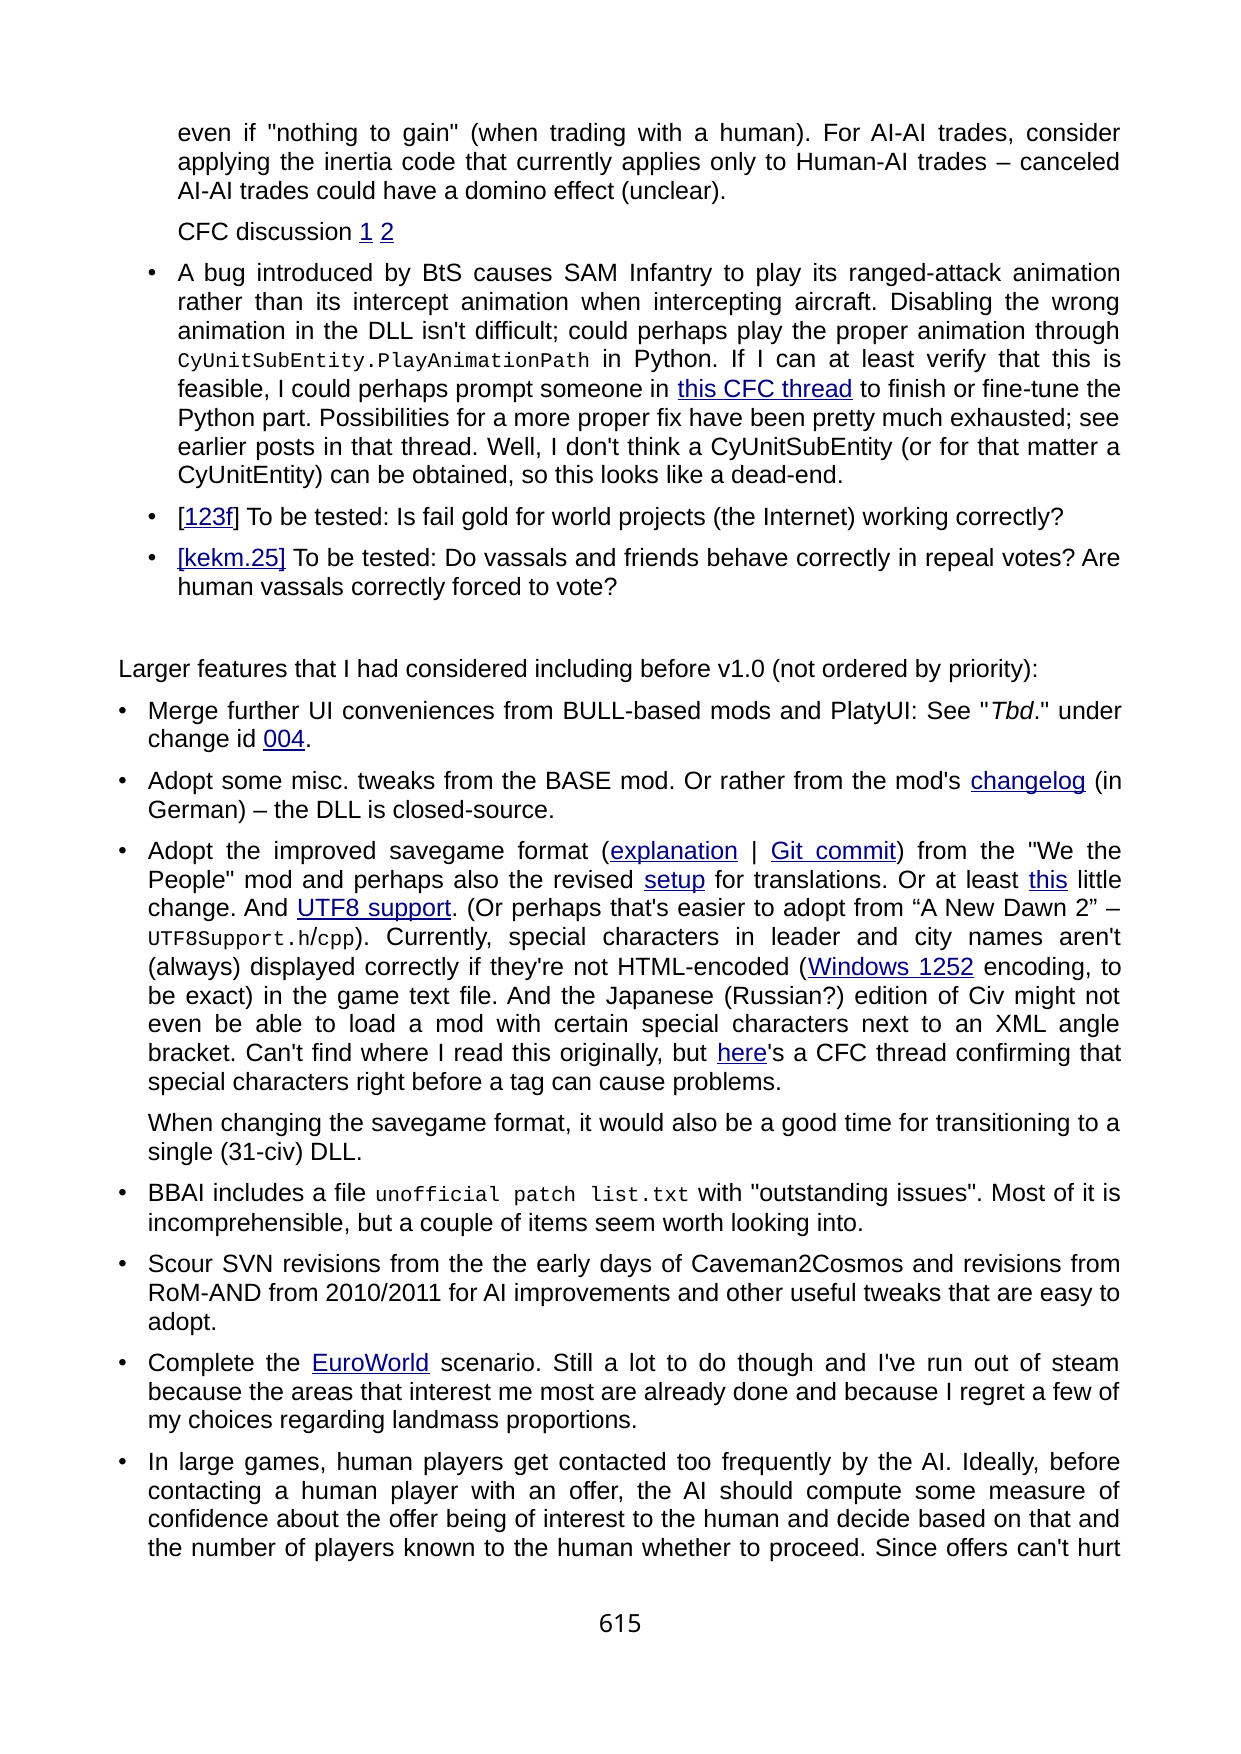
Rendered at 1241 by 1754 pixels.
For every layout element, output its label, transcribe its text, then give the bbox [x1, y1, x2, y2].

list even if "nothing to gain" (when trading with a human). For AI-AI trades, consider applying the inertia code that currently applies only to Human-AI trades – canceled AI-AI trades could have a domino effect (unclear). [148, 118, 1122, 204]
list [kekm.25] To be tested: Do vassals and friends behave correctly in repeal votes? Are human vassals correctly forced to vote? [148, 543, 1122, 601]
list Scour SVN revisions from the the early days of Caveman2Cosmos and revisions from RoM-AND from 2010/2011 for AI improvements and other useful tweaks that are easy to adopt. [118, 1249, 1122, 1335]
text Larger features that I had considered including before v1.0 (not ordered by priority): [118, 654, 1122, 683]
list Complete the EuroWorld scenario. Still a lot to do though and I've run out of steam because the areas that interest me most are already done and because I regret a few of my choices regarding landmass proportions. [118, 1348, 1122, 1434]
list Adopt some misc. tweaks from the BASE mod. Or rather from the mod's changelog (in German) – the DLL is closed-source. [118, 766, 1122, 823]
list A bug introduced by BtS causes SAM Infantry to play its ranged-attack animation rather than its intercept animation when intercepting aircraft. Disabling the wrong animation in the DLL isn't difficult; could perhaps play the proper animation through CyUnitSubEntity.PlayAnimationPath in Python. If I can at least verify that this is feasible, I could perhaps prompt someone in this CFC thread to finish or fine-tune the Python part. Possibilities for a more proper fix have been pretty much exhausted; see earlier posts in that thread. Well, I don't think a CyUnitSubEntity (or for that matter a CyUnitEntity) can be obtained, so this looks like a dead-end. [148, 258, 1122, 489]
list CFC discussion 1 2 [148, 217, 1122, 246]
list BBAI includes a file unofficial patch list.txt with "outstanding issues". Most of it is incomprehensible, but a couple of items seem worth looking into. [118, 1178, 1122, 1237]
list Adopt the improved savegame format (explanation | Git commit) from the "We the People" mod and perhaps also the revised setup for translations. Or at least this little change. And UTF8 support. (Or perhaps that's easier to adopt from “A New Dawn 2” – UTF8Support.h/cpp). Currently, special characters in leader and city names aren't (always) displayed correctly if they're not HTML-encoded (Windows 1252 encoding, to be exact) in the game text file. And the Japanese (Russian?) edition of Civ might not even be able to load a mod with certain special characters next to an XML angle bracket. Can't find where I read this originally, but here's a CFC thread confirming that special characters right before a tag can cause problems. [118, 836, 1122, 1096]
list [123f] To be tested: Is fail gold for world projects (the Internet) working correctly? [148, 502, 1122, 531]
list When changing the savegame format, it would also be a good time for transitioning to a single (31-civ) DLL. [118, 1108, 1122, 1166]
list Merge further UI conveniences from BULL-based mods and PlatyUI: See "Tbd." under change id 004. [118, 696, 1122, 753]
list In large games, human players get contacted too frequently by the AI. Ideally, before contacting a human player with an offer, the AI should compute some measure of confidence about the offer being of interest to the human and decide based on that and the number of players known to the human whether to proceed. Since offers can't hurt [118, 1447, 1122, 1562]
